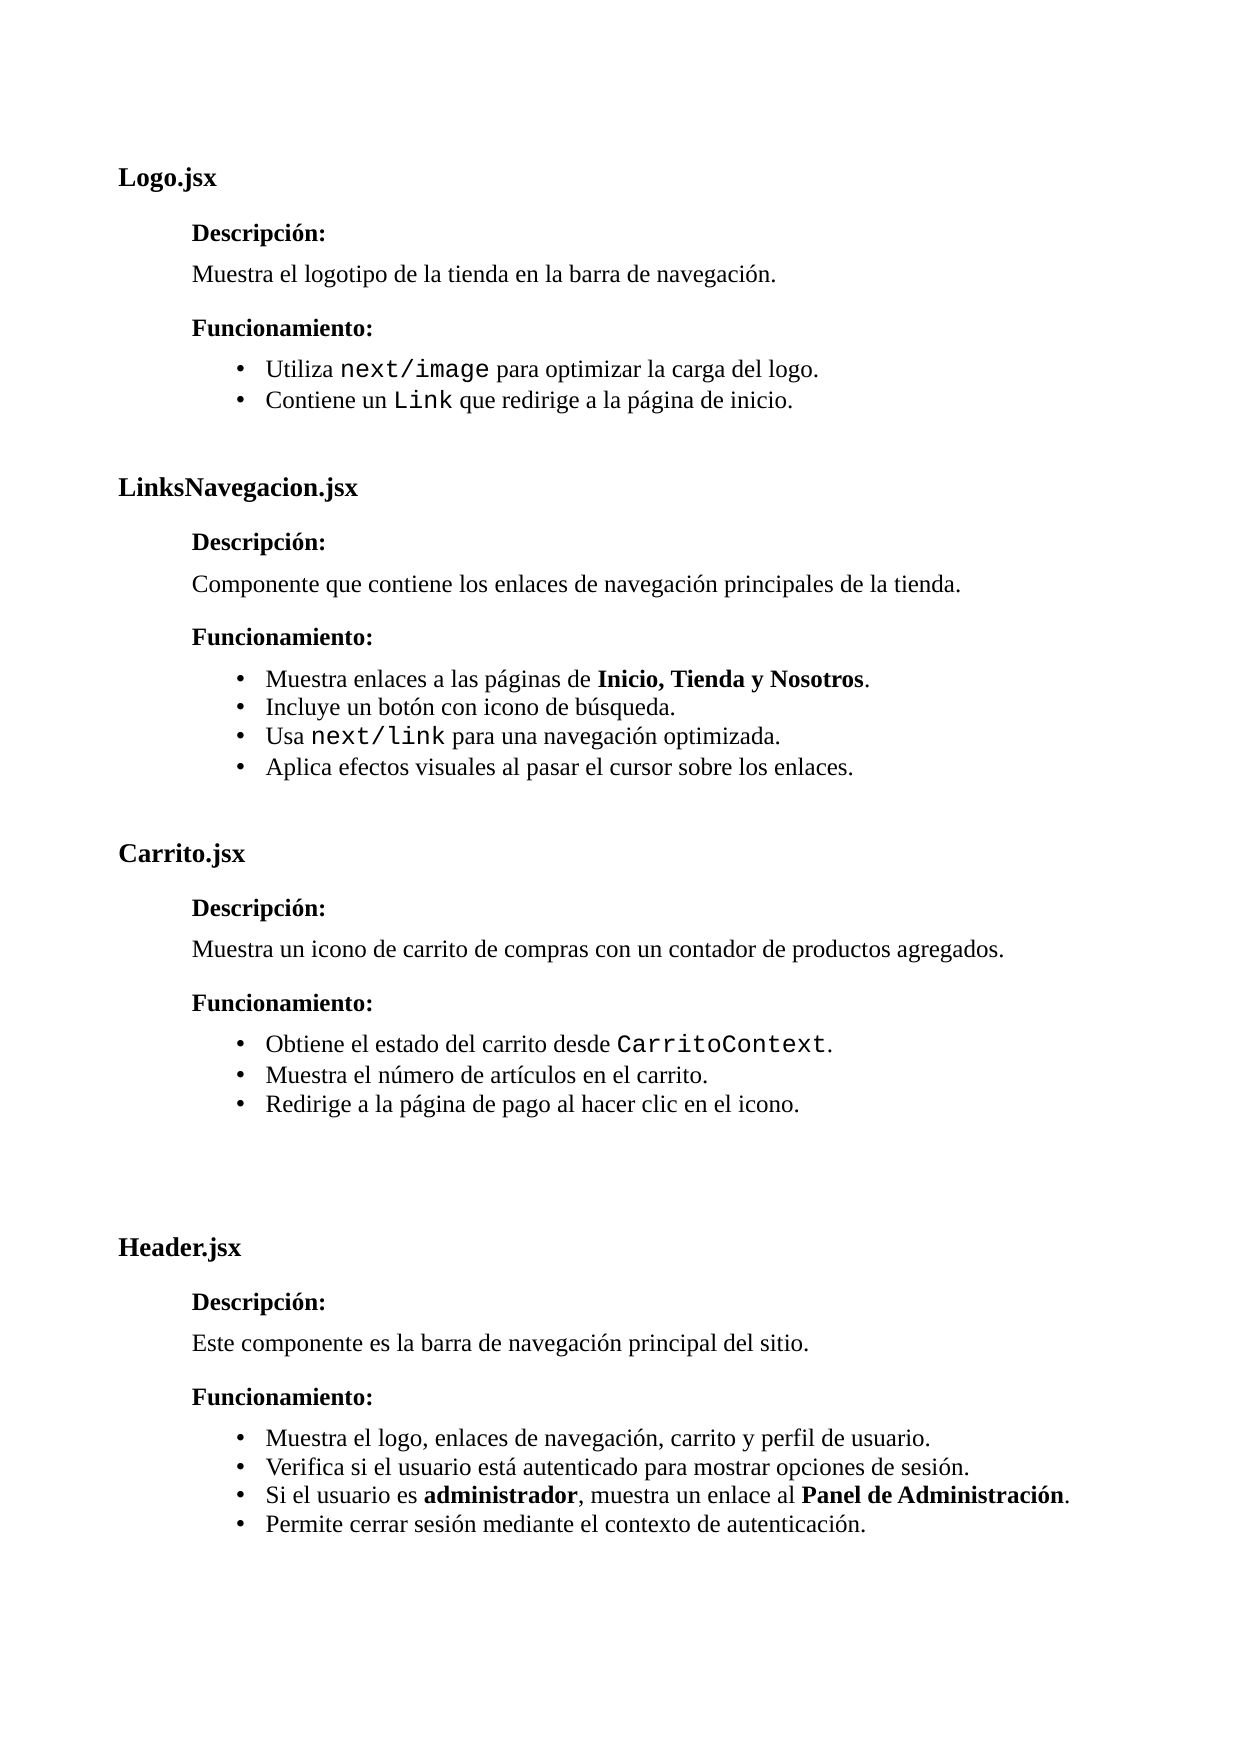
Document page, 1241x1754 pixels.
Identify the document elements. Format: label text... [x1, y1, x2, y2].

list Muestra el logo, enlaces de navegación, carrito y perfil de usuario. [236, 1423, 1122, 1452]
list Aplica efectos visuales al pasar el cursor sobre los enlaces. [236, 752, 1122, 781]
subtitle Logo.jsx [118, 161, 1122, 193]
list Verifica si el usuario está autenticado para mostrar opciones de sesión. [236, 1452, 1122, 1481]
text Muestra el logotipo de la tienda en la barra de navegación. [192, 259, 1122, 288]
subtitle Descripción: [192, 893, 1122, 922]
subtitle Header.jsx [118, 1231, 1122, 1262]
list Incluye un botón con icono de búsqueda. [236, 692, 1122, 721]
text Este componente es la barra de navegación principal del sitio. [192, 1328, 1122, 1357]
list Utiliza next/image para optimizar la carga del logo. [236, 354, 1122, 385]
list Muestra el número de artículos en el carrito. [236, 1060, 1122, 1089]
text Muestra un icono de carrito de compras con un contador de productos agregados. [192, 934, 1122, 963]
subtitle Descripción: [192, 218, 1122, 246]
subtitle Funcionamiento: [192, 1382, 1122, 1411]
list Redirige a la página de pago al hacer clic en el icono. [236, 1089, 1122, 1117]
subtitle LinksNavegacion.jsx [118, 471, 1122, 502]
subtitle Funcionamiento: [192, 622, 1122, 651]
subtitle Descripción: [192, 527, 1122, 556]
list Contiene un Link que redirige a la página de inicio. [236, 385, 1122, 416]
subtitle Carrito.jsx [118, 837, 1122, 868]
list Obtiene el estado del carrito desde CarritoContext. [236, 1029, 1122, 1060]
list Muestra enlaces a las páginas de Inicio, Tienda y Nosotros. [236, 664, 1122, 692]
list Si el usuario es administrador, muestra un enlace al Panel de Administración. [236, 1481, 1122, 1509]
text Componente que contiene los enlaces de navegación principales de la tienda. [192, 569, 1122, 597]
subtitle Funcionamiento: [192, 988, 1122, 1017]
list Usa next/link para una navegación optimizada. [236, 721, 1122, 752]
subtitle Funcionamiento: [192, 313, 1122, 341]
subtitle Descripción: [192, 1287, 1122, 1316]
list Permite cerrar sesión mediante el contexto de autenticación. [236, 1509, 1122, 1538]
